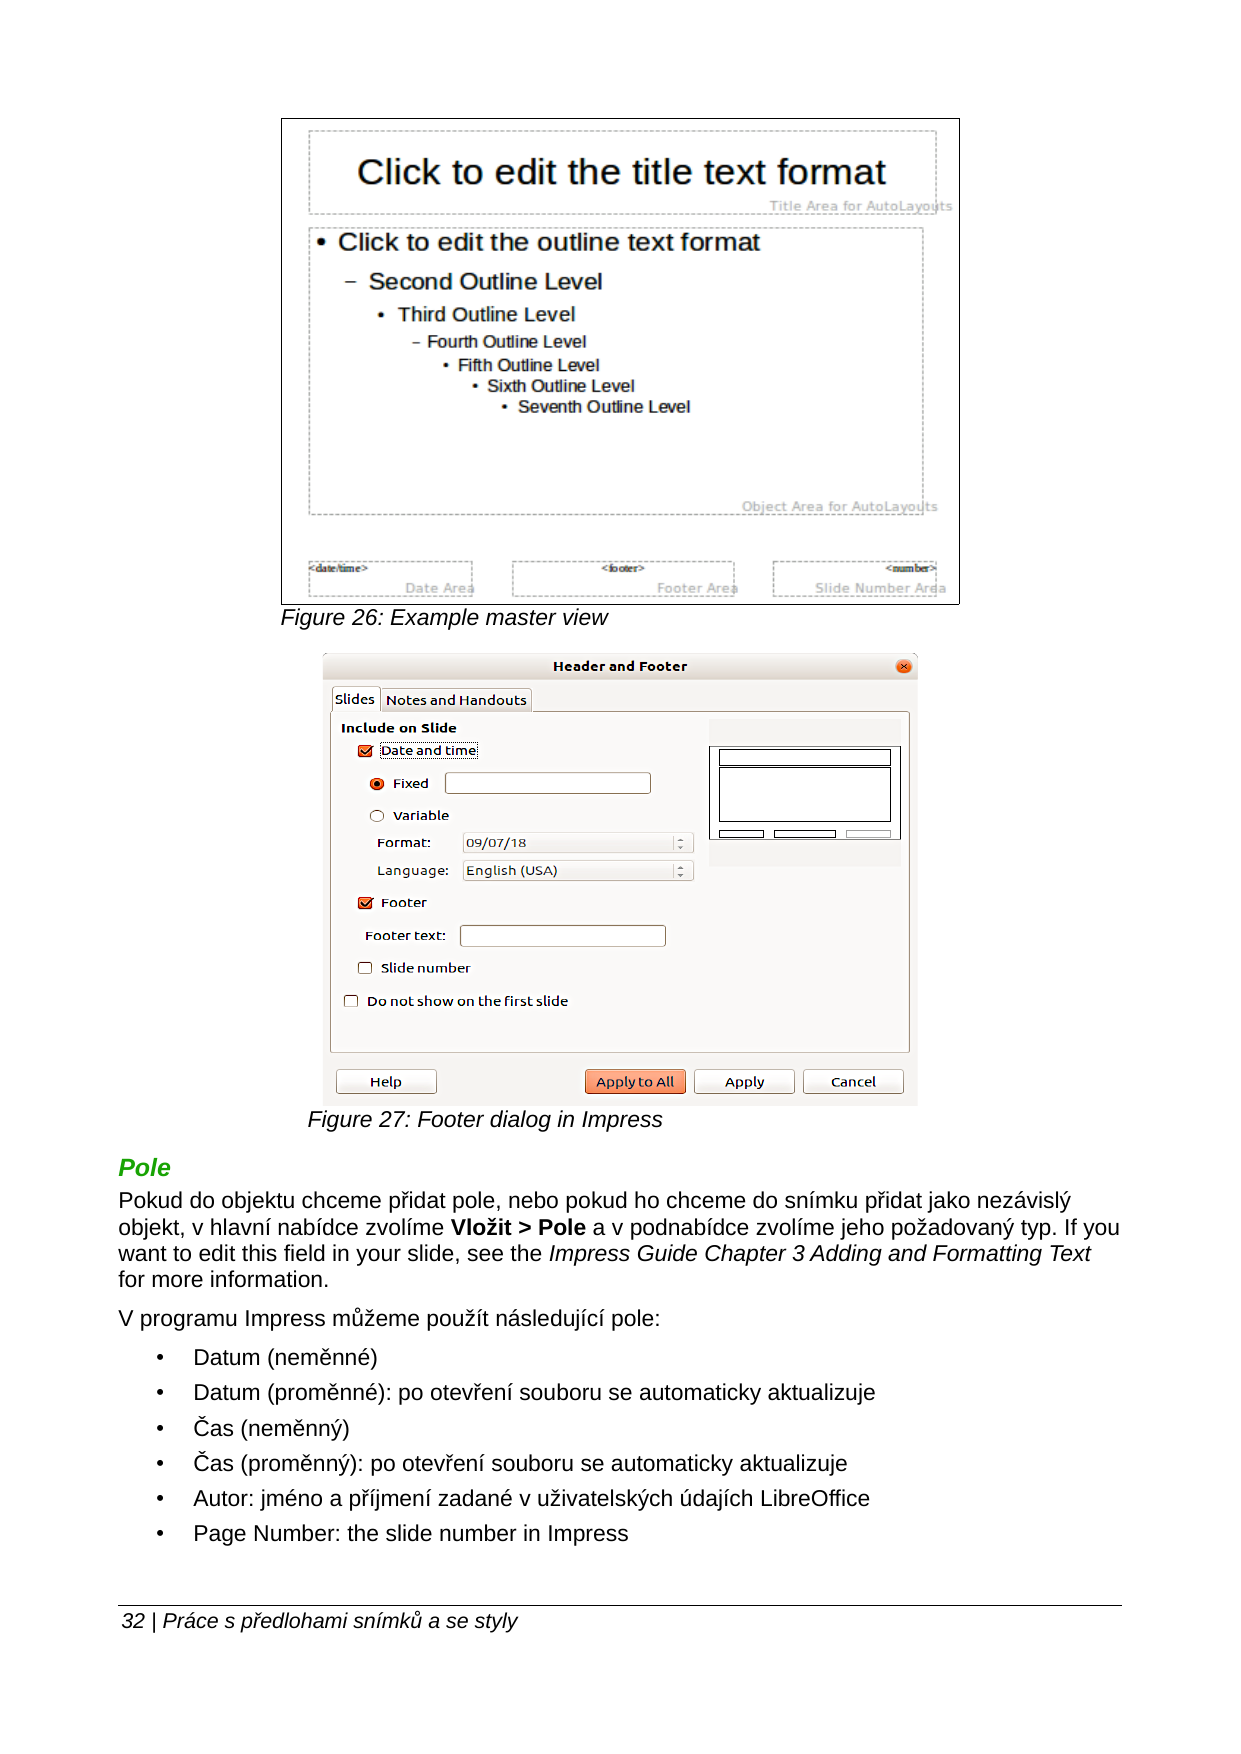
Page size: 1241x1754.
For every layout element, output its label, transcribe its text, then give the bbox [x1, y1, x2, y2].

list Autor: jméno a příjmení zadané v uživatelských údajích LibreOffice [156, 1485, 1122, 1511]
text Figure 26: Example master view [280, 604, 960, 631]
text Pokud do objektu chceme přidat pole, nebo pokud ho chceme do snímku přidat jako nezávislý objekt, v hlavní nabídce zvolíme Vložit > Pole a v podnabídce zvolíme jeho požadovaný typ. If you want to edit this field in your slide, see the Impress Guide Chapter 3 Adding and Formatting Text for more information. [118, 1187, 1122, 1293]
picture [282, 119, 959, 604]
list Čas (proměnný): po otevření souboru se automaticky aktualizuje [156, 1450, 1122, 1476]
list Datum (neměnné) [156, 1344, 1122, 1370]
picture [322, 653, 918, 1106]
list Page Number: the slide number in Impress [156, 1520, 1122, 1546]
subtitle Pole [118, 1153, 1122, 1181]
list Datum (proměnné): po otevření souboru se automaticky aktualizuje [156, 1379, 1122, 1406]
text Figure 27: Footer dialog in Impress [307, 1106, 933, 1132]
list V programu Impress můžeme použít následující pole: [118, 1305, 1122, 1332]
list Čas (neměnný) [156, 1414, 1122, 1441]
